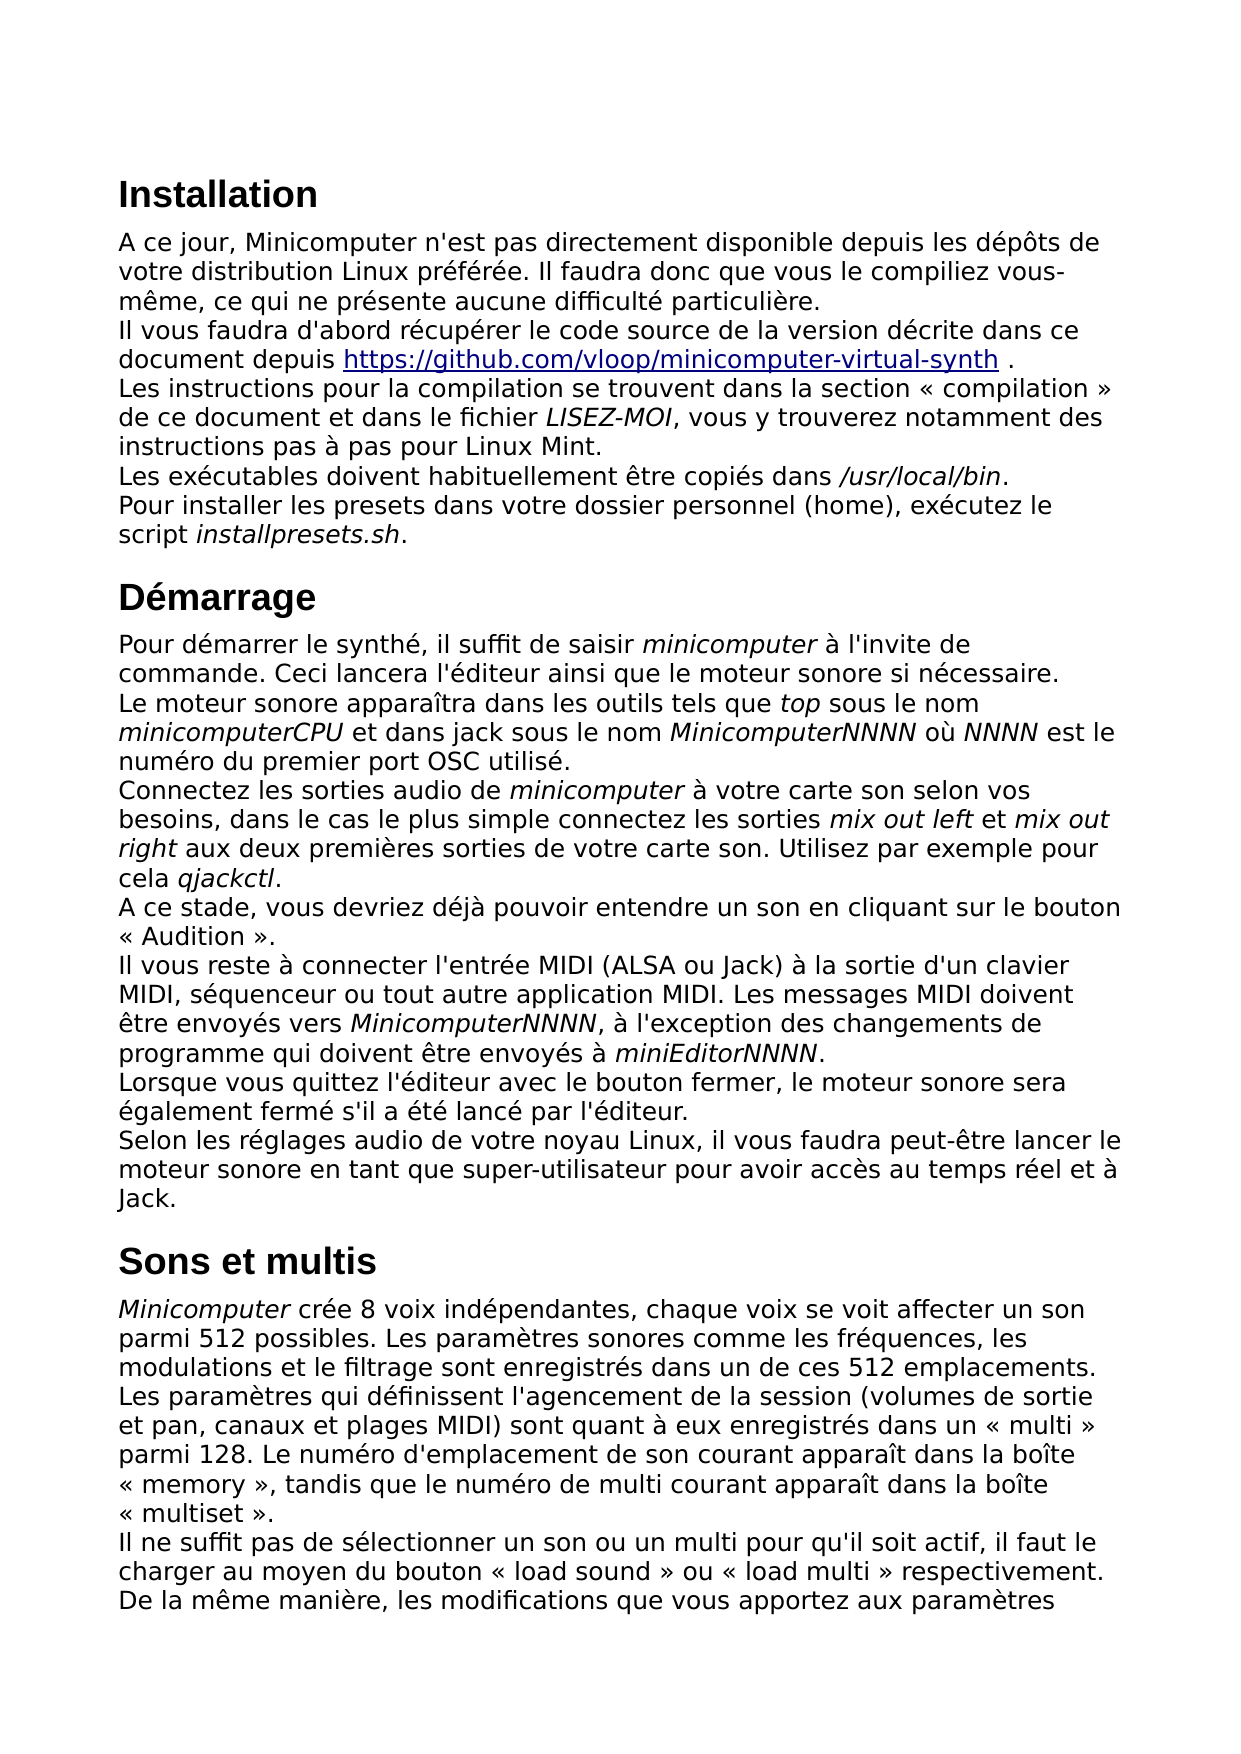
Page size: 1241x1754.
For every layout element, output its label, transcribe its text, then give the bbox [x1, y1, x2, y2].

subtitle Démarrage [118, 574, 1122, 618]
text Minicomputer crée 8 voix indépendantes, chaque voix se voit affecter un son parmi 512 possibles. Les paramètres sonores comme les fréquences, les modulations et le filtrage sont enregistrés dans un de ces 512 emplacements. Les paramètres qui définissent l'agencement de la session (volumes de sortie et pan, canaux et plages MIDI) sont quant à eux enregistrés dans un « multi » parmi 128. Le numéro d'emplacement de son courant apparaît dans la boîte « memory », tandis que le numéro de multi courant apparaît dans la boîte « multiset ». [118, 1295, 1122, 1528]
text De la même manière, les modifications que vous apportez aux paramètres [118, 1587, 1122, 1616]
text Les exécutables doivent habituellement être copiés dans /usr/local/bin. [118, 462, 1122, 491]
text Connectez les sorties audio de minicomputer à votre carte son selon vos besoins, dans le cas le plus simple connectez les sorties mix out left et mix out right aux deux premières sorties de votre carte son. Utilisez par exemple pour cela qjackctl. [118, 776, 1122, 893]
subtitle Sons et multis [118, 1239, 1122, 1282]
text Il vous reste à connecter l'entrée MIDI (ALSA ou Jack) à la sortie d'un clavier MIDI, séquenceur ou tout autre application MIDI. Les messages MIDI doivent être envoyés vers MinicomputerNNNN, à l'exception des changements de programme qui doivent être envoyés à miniEditorNNNN. [118, 951, 1122, 1068]
text A ce jour, Minicomputer n'est pas directement disponible depuis les dépôts de votre distribution Linux préférée. Il faudra donc que vous le compiliez vous-même, ce qui ne présente aucune difficulté particulière. [118, 228, 1122, 316]
text Il vous faudra d'abord récupérer le code source de la version décrite dans ce document depuis https://github.com/vloop/minicomputer-virtual-synth . [118, 316, 1122, 374]
subtitle Installation [118, 172, 1122, 216]
text Le moteur sonore apparaîtra dans les outils tels que top sous le nom minicomputerCPU et dans jack sous le nom MinicomputerNNNN où NNNN est le numéro du premier port OSC utilisé. [118, 689, 1122, 776]
text Lorsque vous quittez l'éditeur avec le bouton fermer, le moteur sonore sera également fermé s'il a été lancé par l'éditeur. [118, 1068, 1122, 1126]
text A ce stade, vous devriez déjà pouvoir entendre un son en cliquant sur le bouton « Audition ». [118, 893, 1122, 951]
text Pour démarrer le synthé, il suffit de saisir minicomputer à l'invite de commande. Ceci lancera l'éditeur ainsi que le moteur sonore si nécessaire. [118, 630, 1122, 689]
text Il ne suffit pas de sélectionner un son ou un multi pour qu'il soit actif, il faut le charger au moyen du bouton « load sound » ou « load multi » respectivement. [118, 1528, 1122, 1587]
text Selon les réglages audio de votre noyau Linux, il vous faudra peut-être lancer le moteur sonore en tant que super-utilisateur pour avoir accès au temps réel et à Jack. [118, 1126, 1122, 1214]
text Les instructions pour la compilation se trouvent dans la section « compilation » de ce document et dans le fichier LISEZ-MOI, vous y trouverez notamment des instructions pas à pas pour Linux Mint. [118, 374, 1122, 462]
text Pour installer les presets dans votre dossier personnel (home), exécutez le script installpresets.sh. [118, 491, 1122, 549]
